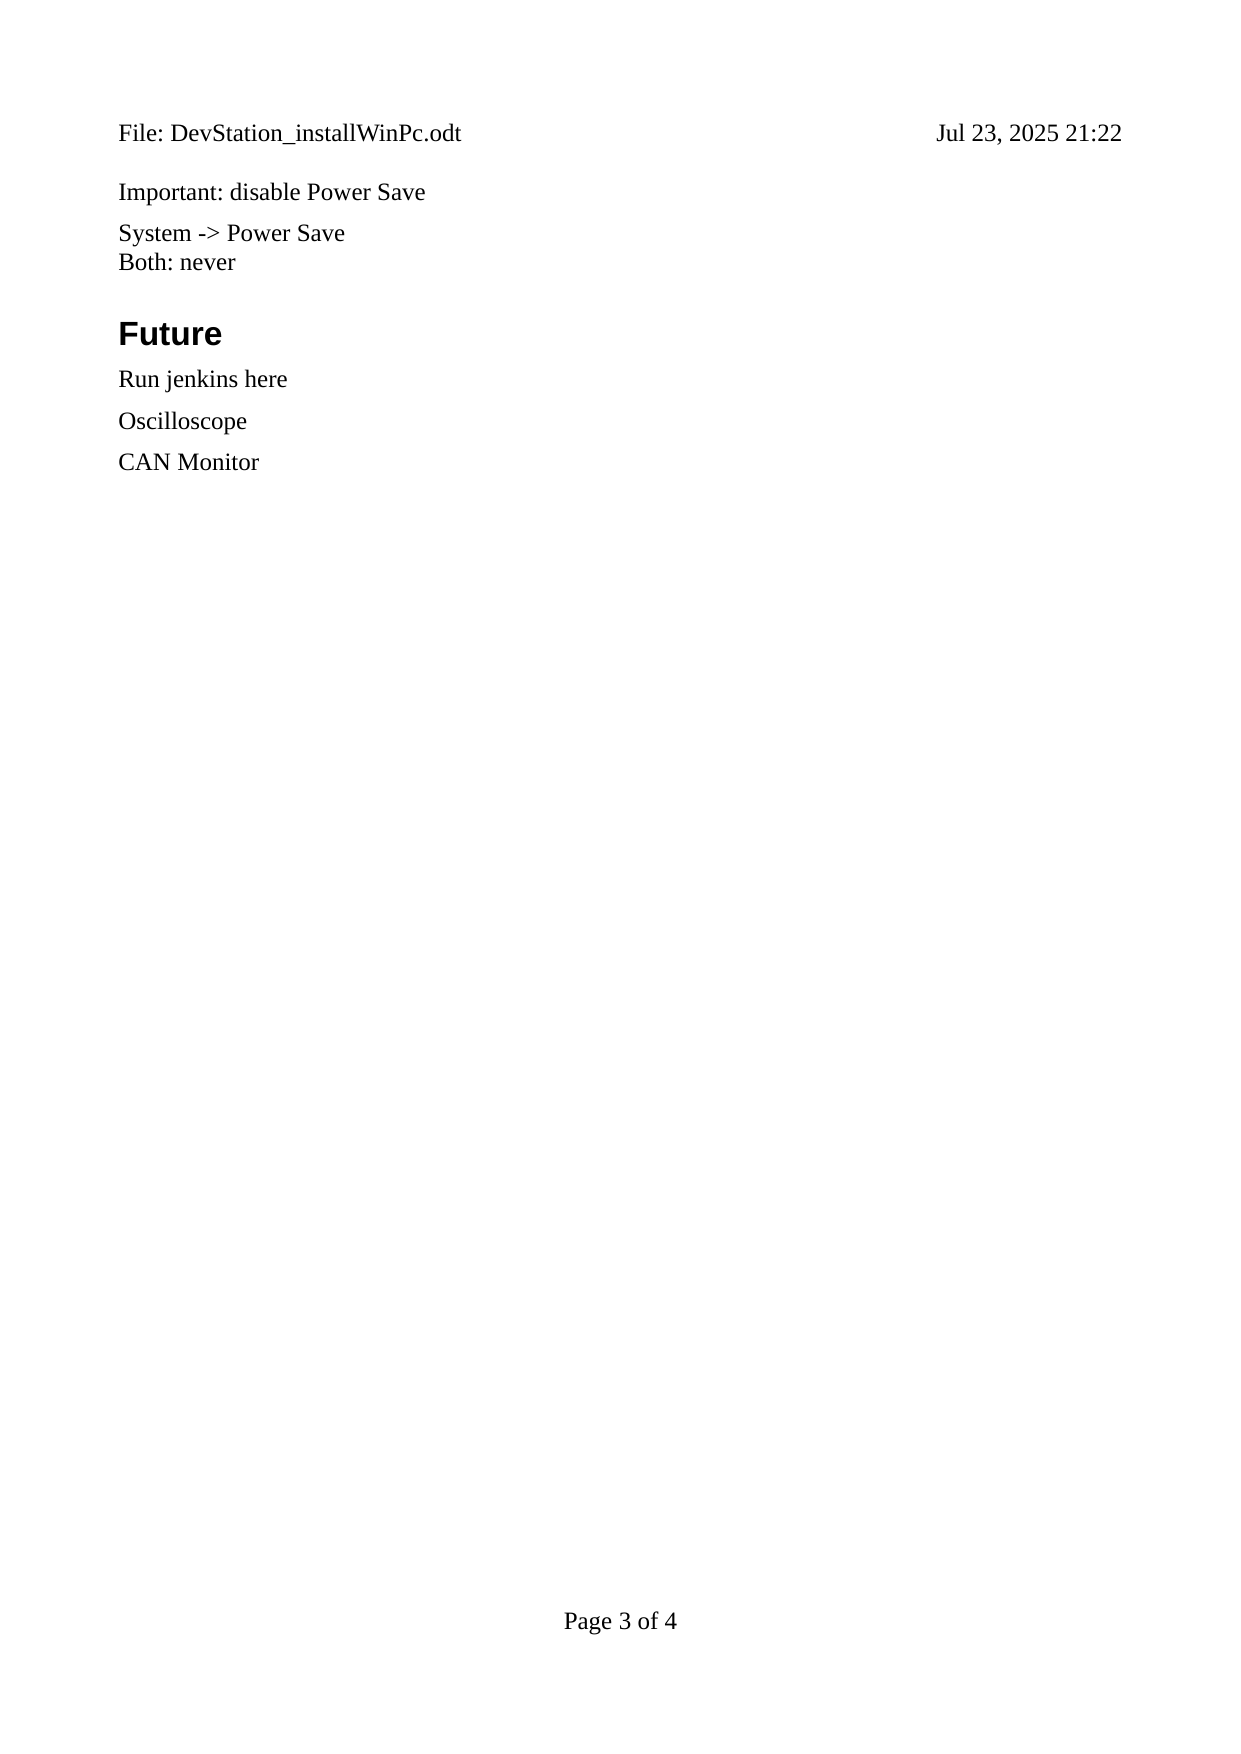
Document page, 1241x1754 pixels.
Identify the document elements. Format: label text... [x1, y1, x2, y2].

text Oscilloscope [118, 406, 1122, 434]
text System -> Power Save Both: never [118, 218, 1122, 276]
subtitle Future [118, 313, 1122, 352]
text Run jenkins here [118, 364, 1122, 393]
text Important: disable Power Save [118, 177, 1122, 206]
text CAN Monitor [118, 447, 1122, 476]
